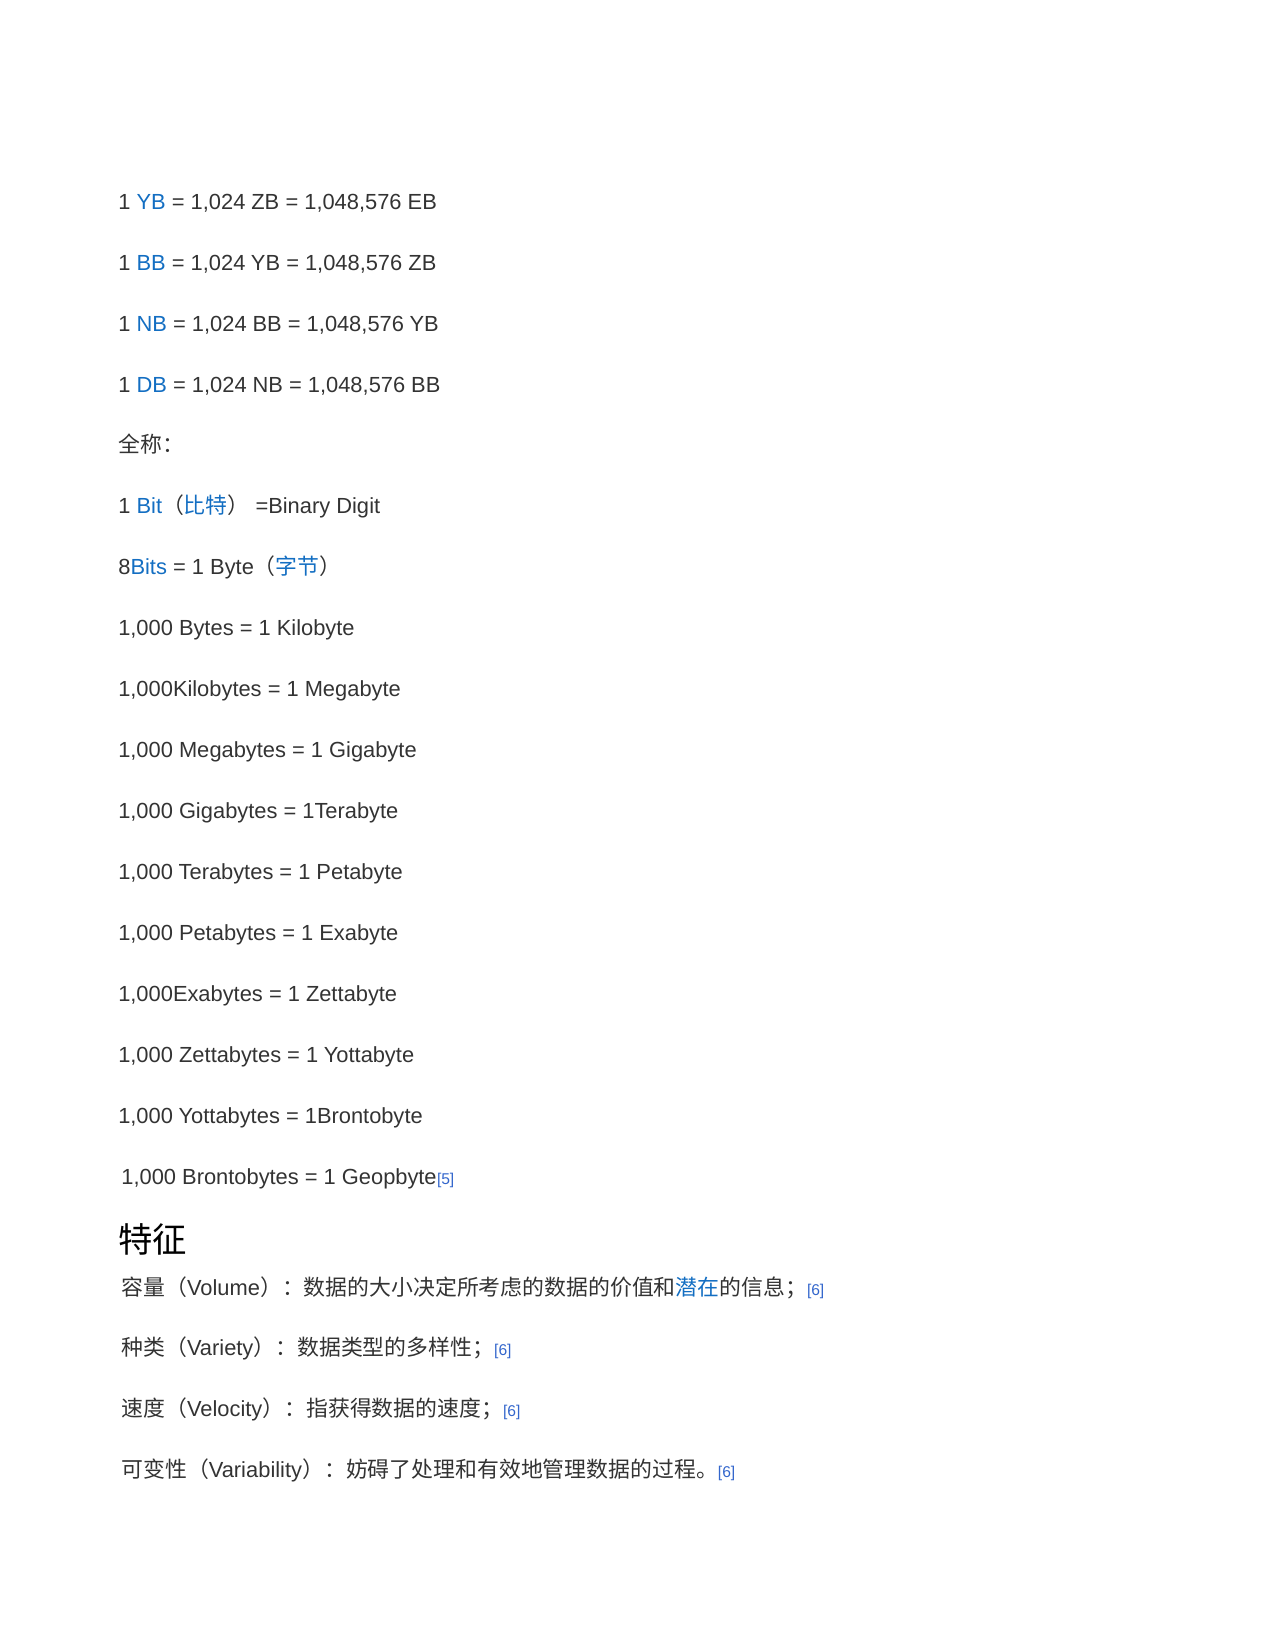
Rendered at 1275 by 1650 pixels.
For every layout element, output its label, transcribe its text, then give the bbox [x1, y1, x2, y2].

list 1,000 Zettabytes = 1 Yottabyte [118, 1029, 1157, 1067]
list 容量（Volume）：数据的大小决定所考虑的数据的价值和潜在的信息；[6] [121, 1262, 1157, 1299]
list 1,000 Megabytes = 1 Gigabyte [118, 725, 1157, 762]
list 1,000 Yottabytes = 1Brontobyte [118, 1090, 1157, 1128]
list 1 BB = 1,024 YB = 1,048,576 ZB [118, 237, 1157, 275]
list 速度（Velocity）：指获得数据的速度；[6] [121, 1384, 1157, 1421]
list 1,000 Terabytes = 1 Petabyte [118, 847, 1157, 884]
list 1,000 Petabytes = 1 Exabyte [118, 908, 1157, 945]
list 全称： [118, 420, 1157, 458]
list 1,000 Brontobytes = 1 Geopbyte[5] [121, 1151, 1157, 1189]
list 1,000 Gigabytes = 1Terabyte [118, 786, 1157, 823]
list 8Bits = 1 Byte（字节） [118, 542, 1157, 579]
list 1 NB = 1,024 BB = 1,048,576 YB [118, 298, 1157, 336]
list 1,000Kilobytes = 1 Megabyte [118, 664, 1157, 701]
list 1 Bit（比特） =Binary Digit [118, 481, 1157, 518]
list 可变性（Variability）：妨碍了处理和有效地管理数据的过程。[6] [121, 1445, 1157, 1482]
subtitle 特征 [118, 1212, 1157, 1262]
list 1,000Exabytes = 1 Zettabyte [118, 968, 1157, 1006]
list 1 DB = 1,024 NB = 1,048,576 BB [118, 359, 1157, 397]
list 1 YB = 1,024 ZB = 1,048,576 EB [118, 176, 1157, 214]
list 1,000 Bytes = 1 Kilobyte [118, 603, 1157, 640]
list 种类（Variety）：数据类型的多样性；[6] [121, 1323, 1157, 1361]
